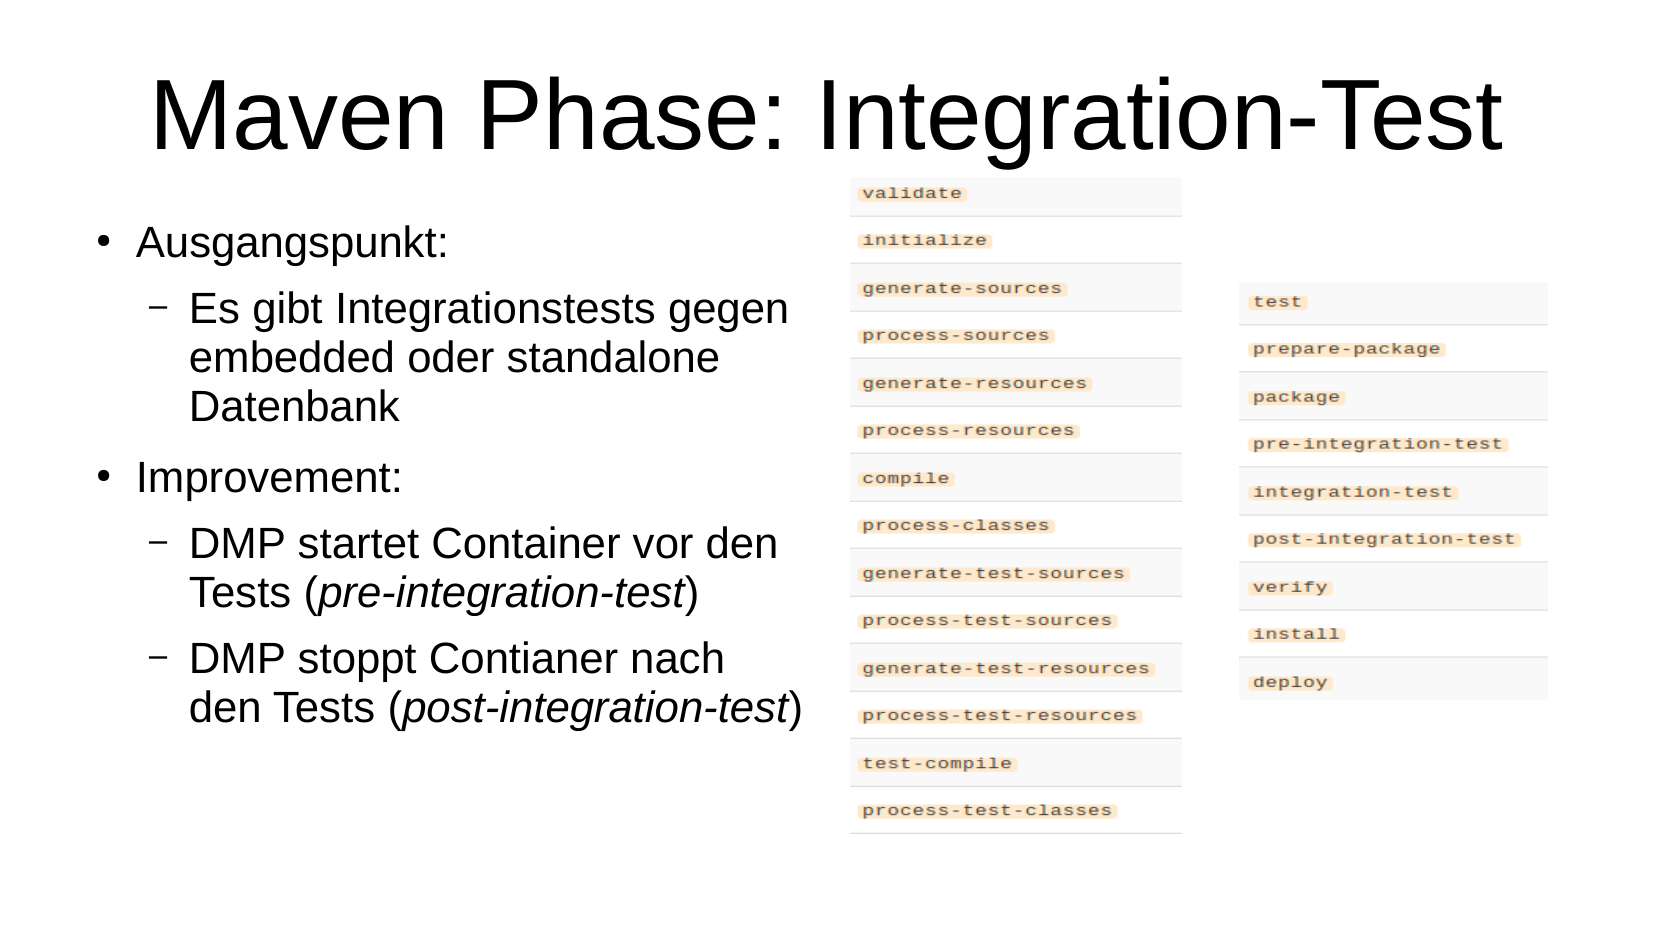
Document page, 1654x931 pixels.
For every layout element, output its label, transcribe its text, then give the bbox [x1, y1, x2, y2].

picture [1239, 282, 1548, 700]
picture [850, 177, 1182, 834]
list Ausgangspunkt: Es gibt Integrationstests gegen embedded oder standalone Datenbank Improvement: DMP startet Container vor den Tests (pre-integration-test) DMP stoppt Contianer nach den Tests (post-integration-test) [82, 217, 809, 757]
title Maven Phase: Integration-Test [82, 37, 1571, 193]
